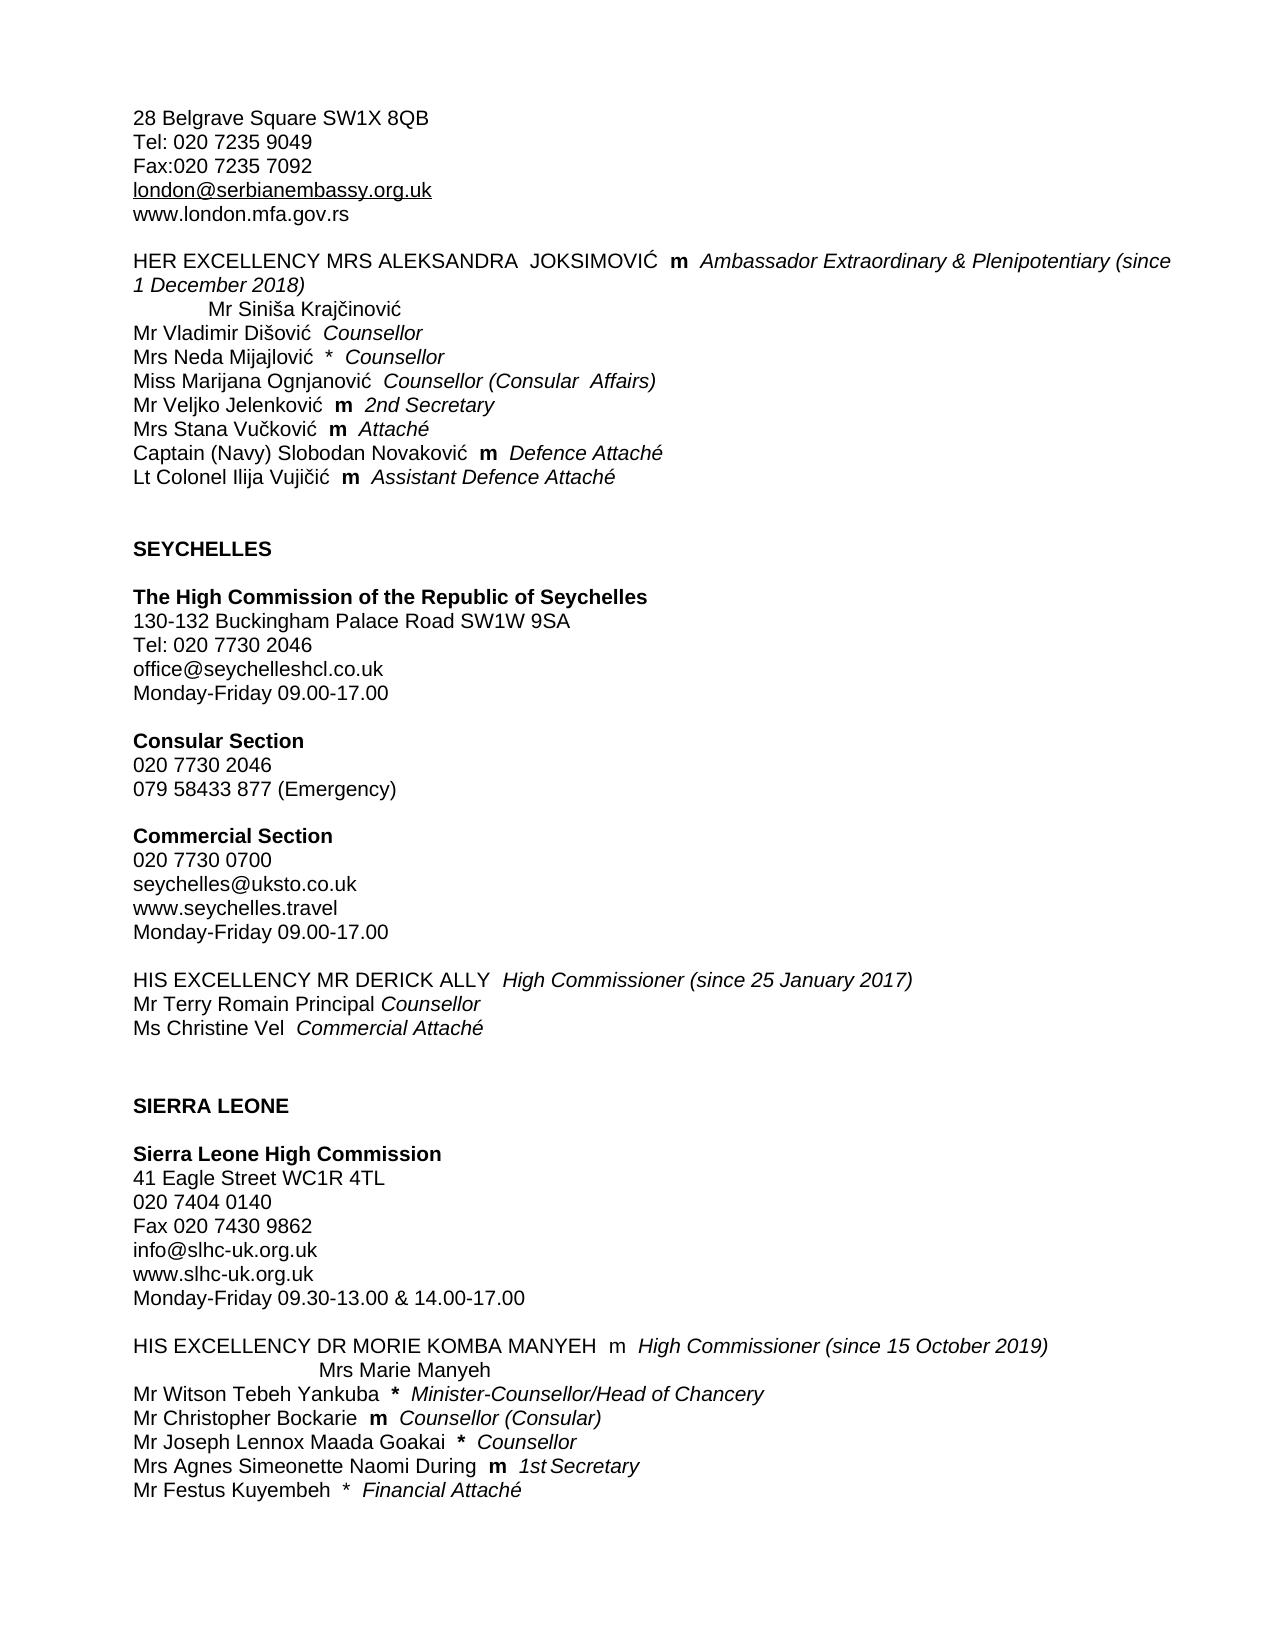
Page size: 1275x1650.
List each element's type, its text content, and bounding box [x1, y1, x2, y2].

text Sierra Leone High Commission [133, 1142, 1181, 1166]
text 020 7404 0140 [133, 1190, 1181, 1214]
text Mr Christopher Bockarie m Counsellor (Consular) [133, 1406, 1181, 1430]
text Monday-Friday 09.00-17.00 [133, 920, 1181, 944]
text Ms Christine Vel Commercial Attaché [133, 1016, 1181, 1040]
text info@slhc-uk.org.uk [133, 1238, 1181, 1262]
text SIERRA LEONE [133, 1094, 1181, 1118]
text 28 Belgrave Square SW1X 8QB [133, 106, 1181, 129]
text Monday-Friday 09.30-13.00 & 14.00-17.00 [133, 1286, 1181, 1310]
text 020 7730 2046 [133, 752, 1181, 776]
text www.london.mfa.gov.rs [133, 201, 1181, 225]
text Mr Vladimir Dišović Counsellor [133, 321, 1181, 345]
text Monday-Friday 09.00-17.00 [133, 681, 1181, 704]
text Tel: 020 7235 9049 [133, 129, 1181, 153]
text Mrs Marie Manyeh [133, 1358, 1181, 1382]
text Mr Veljko Jelenković m 2nd Secretary [133, 393, 1181, 417]
text HIS EXCELLENCY MR DERICK ALLY High Commissioner (since 25 January 2017) [133, 968, 1181, 992]
text 079 58433 877 (Emergency) [133, 776, 1181, 800]
text seychelles@uksto.co.uk [133, 872, 1181, 896]
text Mr Witson Tebeh Yankuba * Minister-Counsellor/Head of Chancery [133, 1382, 1181, 1406]
text 130-132 Buckingham Palace Road SW1W 9SA [133, 609, 1181, 633]
text SEYCHELLES [133, 537, 1181, 561]
text Mr Siniša Krajčinović [133, 297, 1181, 321]
text HER EXCELLENCY MRS ALEKSANDRA JOKSIMOVIĆ m Ambassador Extraordinary & Plenipotentiary (since 1 December 2018) [133, 249, 1181, 297]
text 020 7730 0700 [133, 848, 1181, 872]
text Mr Terry Romain Principal Counsellor [133, 992, 1181, 1016]
text Mrs Neda Mijajlović * Counsellor [133, 345, 1181, 369]
text Fax:020 7235 7092 [133, 153, 1181, 177]
text london@serbianembassy.org.uk [133, 177, 1181, 201]
text Tel: 020 7730 2046 [133, 633, 1181, 657]
text www.seychelles.travel [133, 896, 1181, 920]
text Fax 020 7430 9862 [133, 1214, 1181, 1238]
text www.slhc-uk.org.uk [133, 1262, 1181, 1286]
text Mr Joseph Lennox Maada Goakai * Counsellor [133, 1430, 1181, 1454]
text The High Commission of the Republic of Seychelles [133, 585, 1181, 609]
text Commercial Section [133, 824, 1181, 848]
text 41 Eagle Street WC1R 4TL [133, 1166, 1181, 1190]
text Mrs Stana Vučković m Attaché [133, 417, 1181, 441]
text Miss Marijana Ognjanović Counsellor (Consular Affairs) [133, 369, 1181, 393]
text Consular Section [133, 728, 1181, 752]
text Captain (Navy) Slobodan Novaković m Defence Attaché [133, 441, 1181, 465]
text HIS EXCELLENCY DR MORIE KOMBA MANYEH m High Commissioner (since 15 October 2019) [133, 1334, 1181, 1358]
text office@seychelleshcl.co.uk [133, 657, 1181, 681]
text Mr Festus Kuyembeh * Financial Attaché [133, 1478, 1181, 1502]
text Lt Colonel Ilija Vujičić m Assistant Defence Attaché [133, 465, 1181, 489]
text Mrs Agnes Simeonette Naomi During m 1st Secretary [133, 1454, 1181, 1478]
